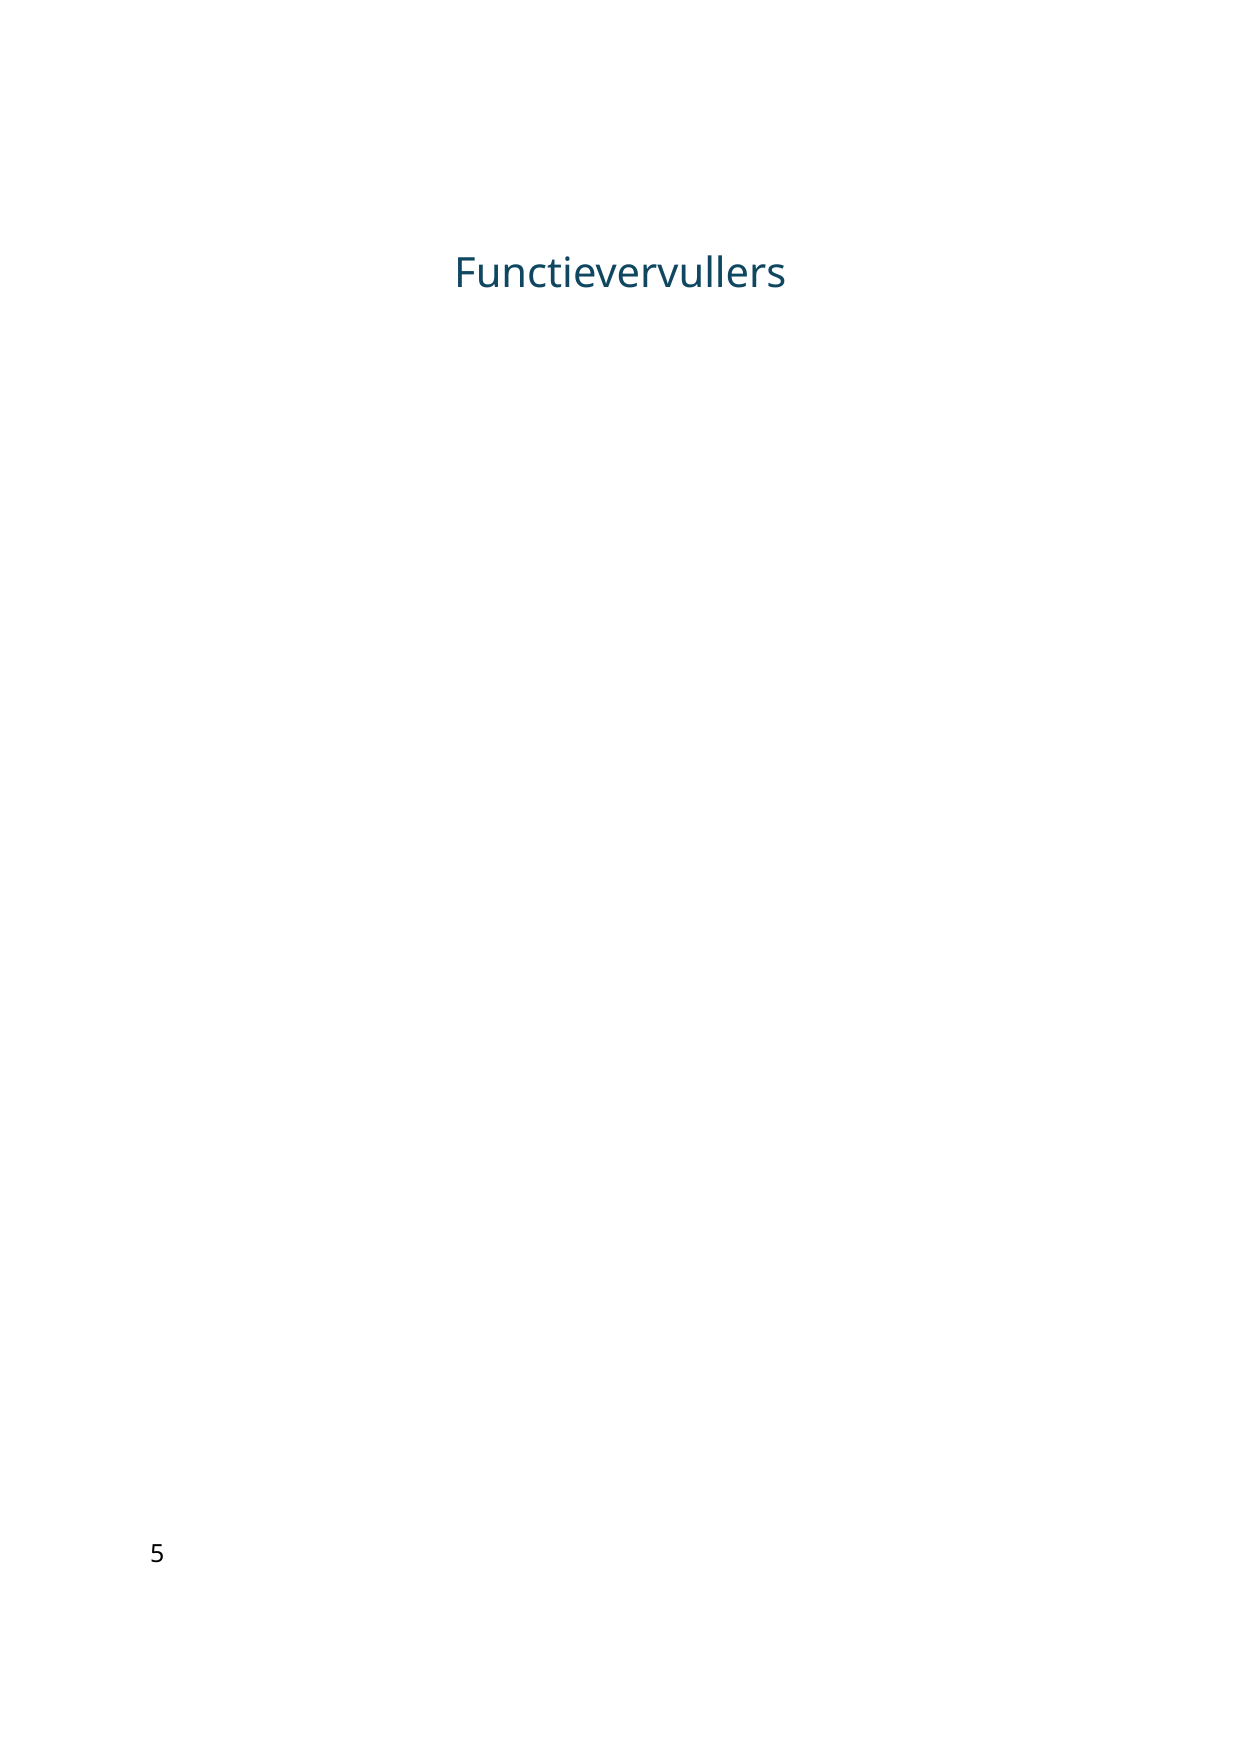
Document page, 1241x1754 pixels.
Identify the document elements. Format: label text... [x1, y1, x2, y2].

subtitle Functievervullers [150, 243, 1090, 300]
